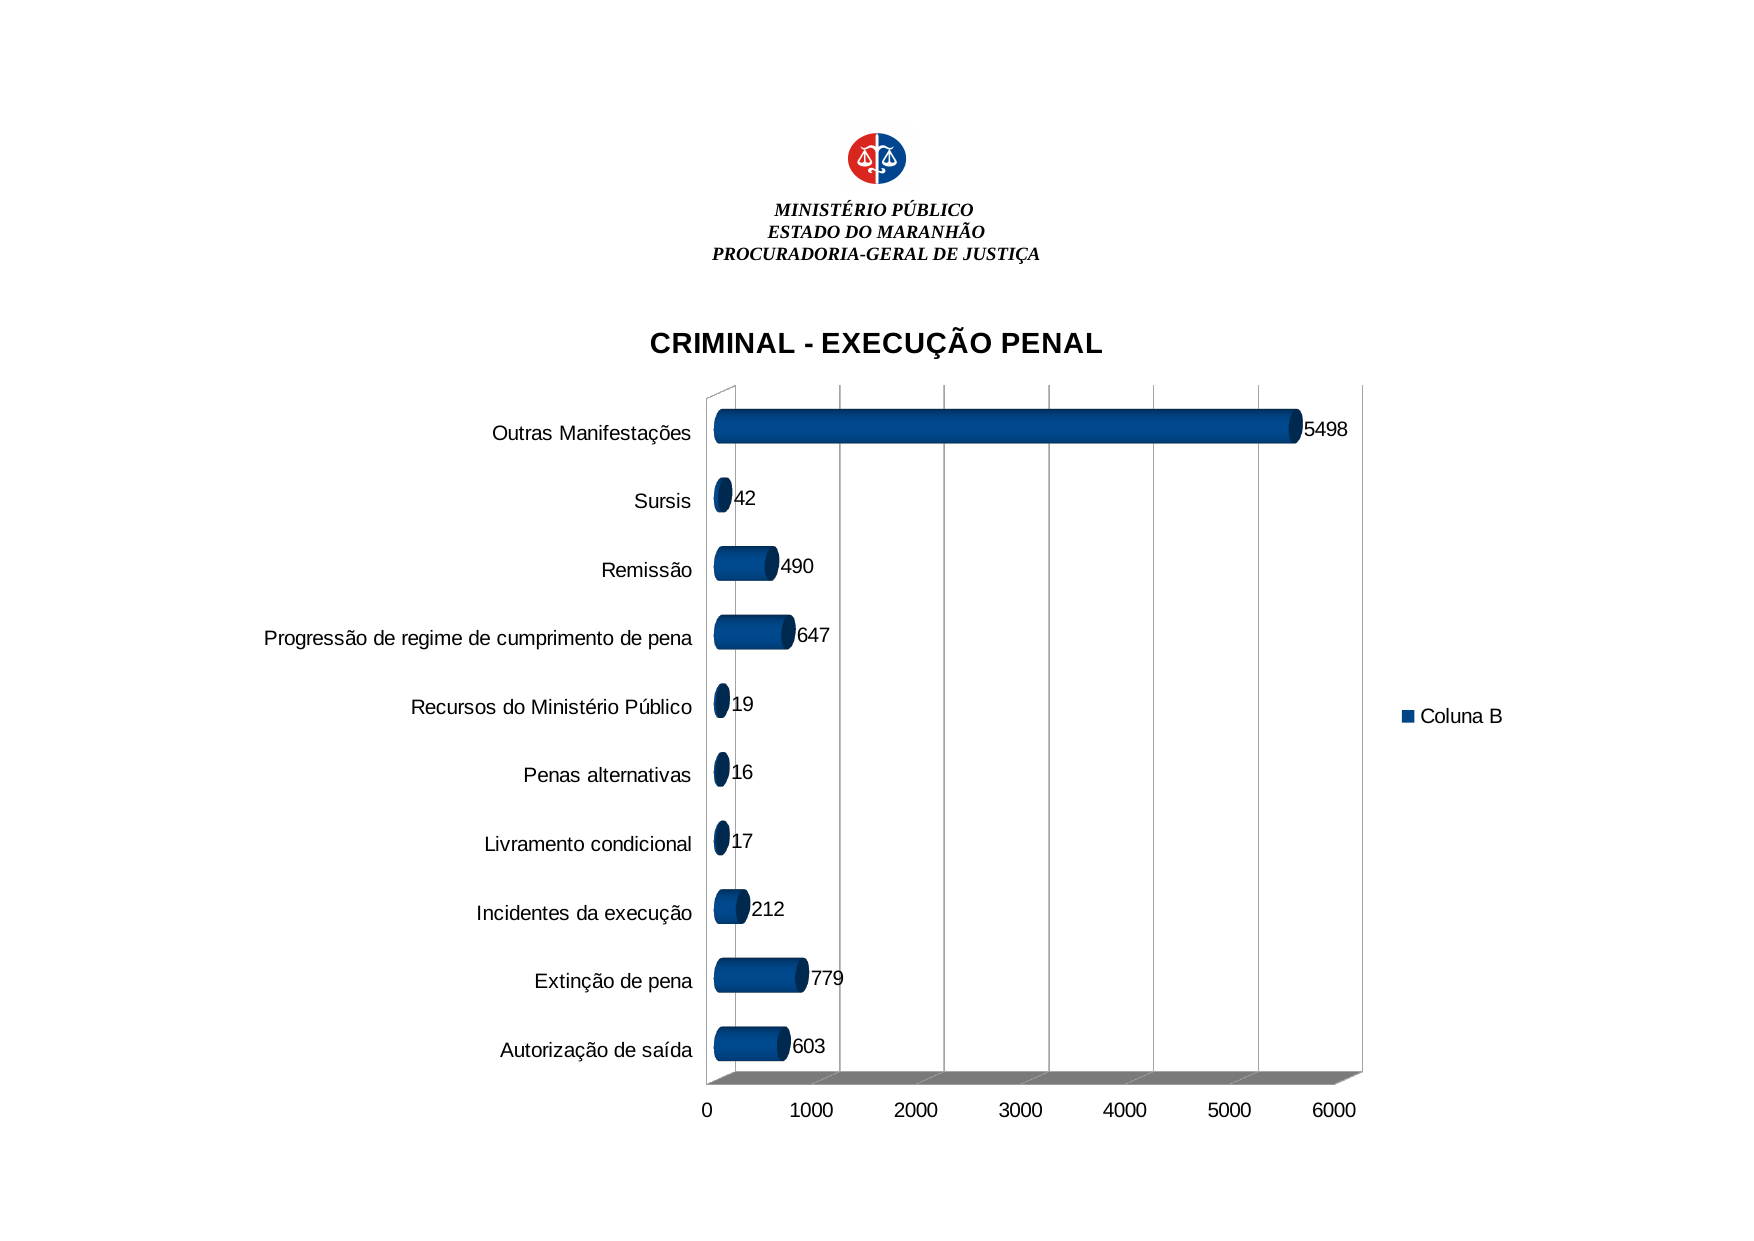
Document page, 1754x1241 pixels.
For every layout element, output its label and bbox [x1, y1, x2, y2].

picture [840, 125, 914, 192]
